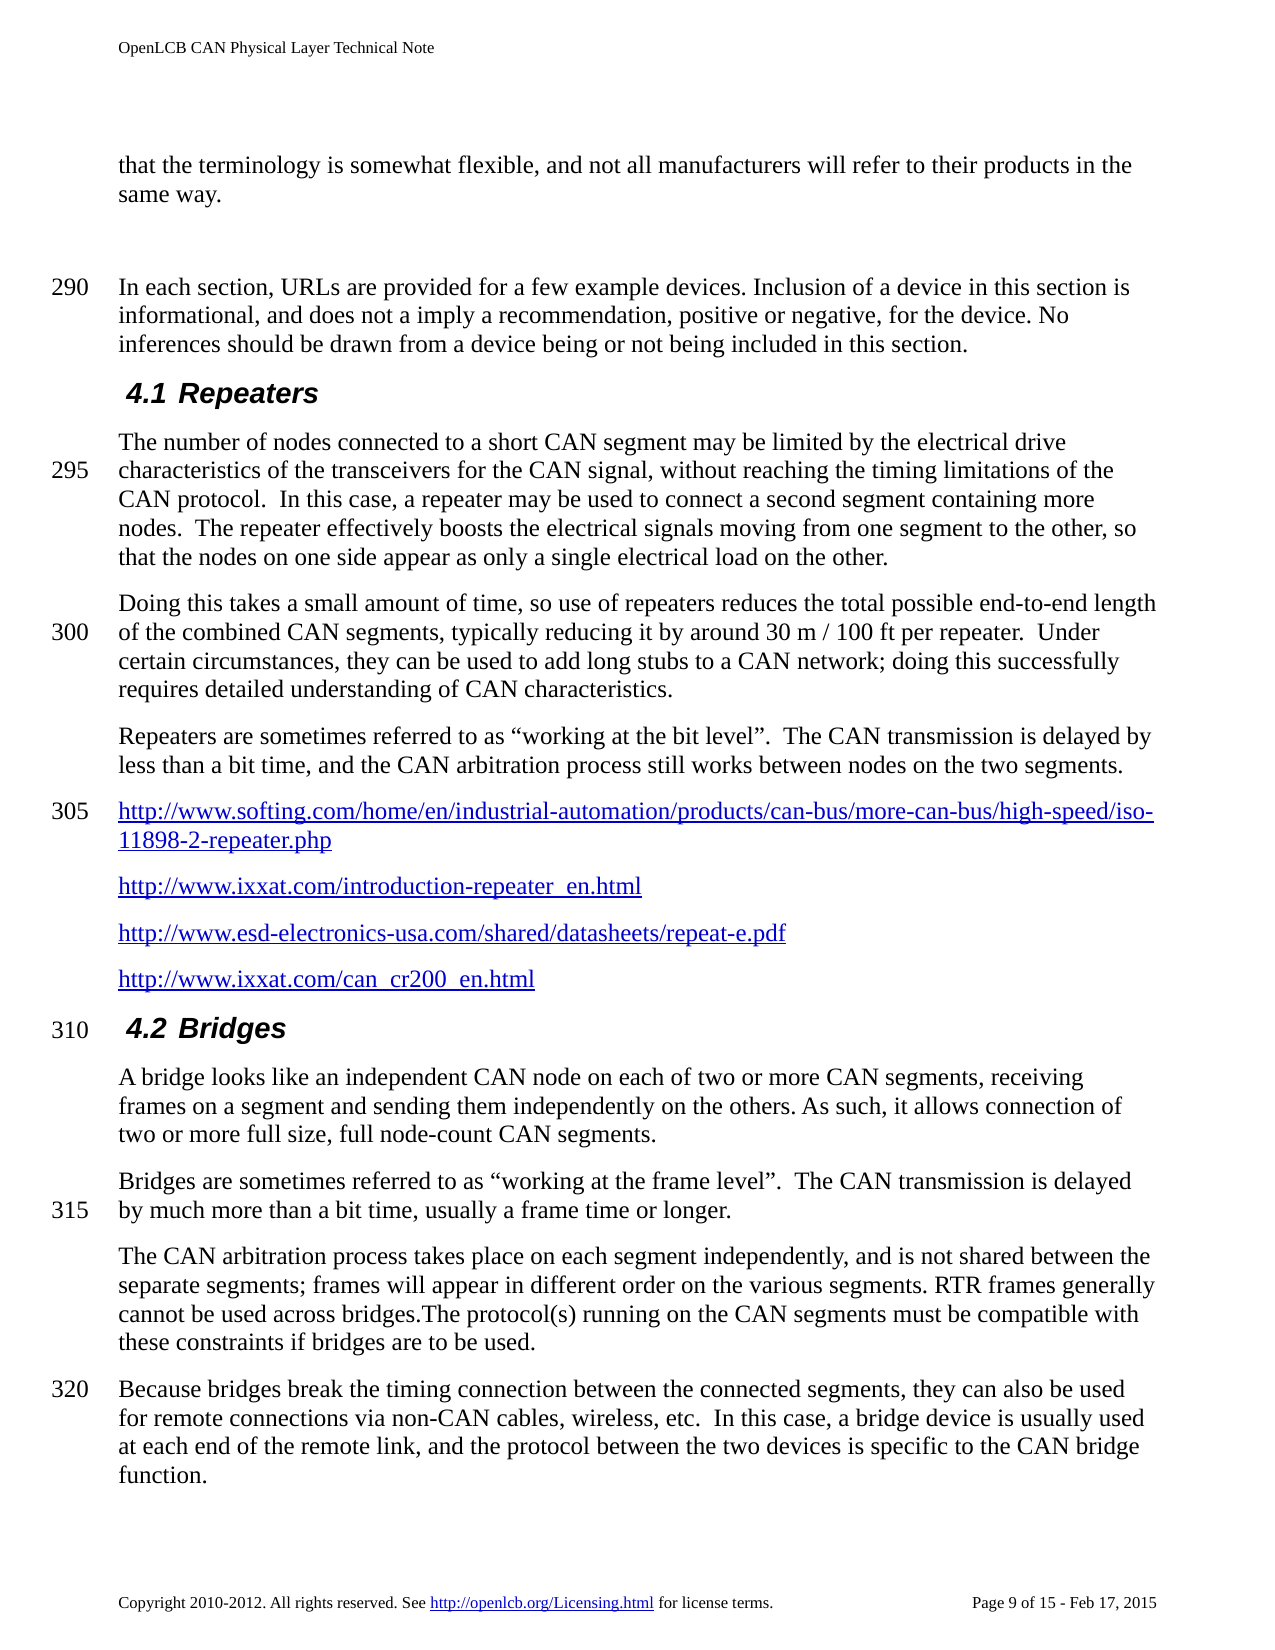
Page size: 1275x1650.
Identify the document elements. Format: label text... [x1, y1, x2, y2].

subtitle Bridges [118, 1011, 1157, 1044]
text In each section, URLs are provided for a few example devices. Inclusion of a device in this section is informational, and does not a imply a recommendation, positive or negative, for the device. No inferences should be drawn from a device being or not being included in this section. [118, 272, 1157, 358]
text http://www.esd-electronics-usa.com/shared/datasheets/repeat-e.pdf [118, 918, 1157, 947]
text that the terminology is somewhat flexible, and not all manufacturers will refer to their products in the same way. [118, 150, 1157, 207]
text Bridges are sometimes referred to as “working at the frame level”. The CAN transmission is delayed by much more than a bit time, usually a frame time or longer. [118, 1166, 1157, 1223]
text The CAN arbitration process takes place on each segment independently, and is not shared between the separate segments; frames will appear in different order on the various segments. RTR frames generally cannot be used across bridges.The protocol(s) running on the CAN segments must be compatible with these constraints if bridges are to be used. [118, 1241, 1157, 1356]
text A bridge looks like an independent CAN node on each of two or more CAN segments, receiving frames on a segment and sending them independently on the others. As such, it allows connection of two or more full size, full node-count CAN segments. [118, 1062, 1157, 1148]
subtitle Repeaters [118, 376, 1157, 409]
text Repeaters are sometimes referred to as “working at the bit level”. The CAN transmission is delayed by less than a bit time, and the CAN arbitration process still works between nodes on the two segments. [118, 721, 1157, 778]
text http://www.ixxat.com/can_cr200_en.html [118, 964, 1157, 993]
text http://www.softing.com/home/en/industrial-automation/products/can-bus/more-can-bus/high-speed/iso-11898-2-repeater.php [118, 796, 1157, 854]
text The number of nodes connected to a short CAN segment may be limited by the electrical drive characteristics of the transceivers for the CAN signal, without reaching the timing limitations of the CAN protocol. In this case, a repeater may be used to connect a second segment containing more nodes. The repeater effectively boosts the electrical signals moving from one segment to the other, so that the nodes on one side appear as only a single electrical load on the other. [118, 427, 1157, 571]
text http://www.ixxat.com/introduction-repeater_en.html [118, 871, 1157, 900]
text Because bridges break the timing connection between the connected segments, they can also be used for remote connections via non-CAN cables, wireless, etc. In this case, a bridge device is usually used at each end of the remote link, and the protocol between the two devices is specific to the CAN bridge function. [118, 1374, 1157, 1489]
text Doing this takes a small amount of time, so use of repeaters reduces the total possible end-to-end length of the combined CAN segments, typically reducing it by around 30 m / 100 ft per repeater. Under certain circumstances, they can be used to add long stubs to a CAN network; doing this successfully requires detailed understanding of CAN characteristics. [118, 588, 1157, 703]
